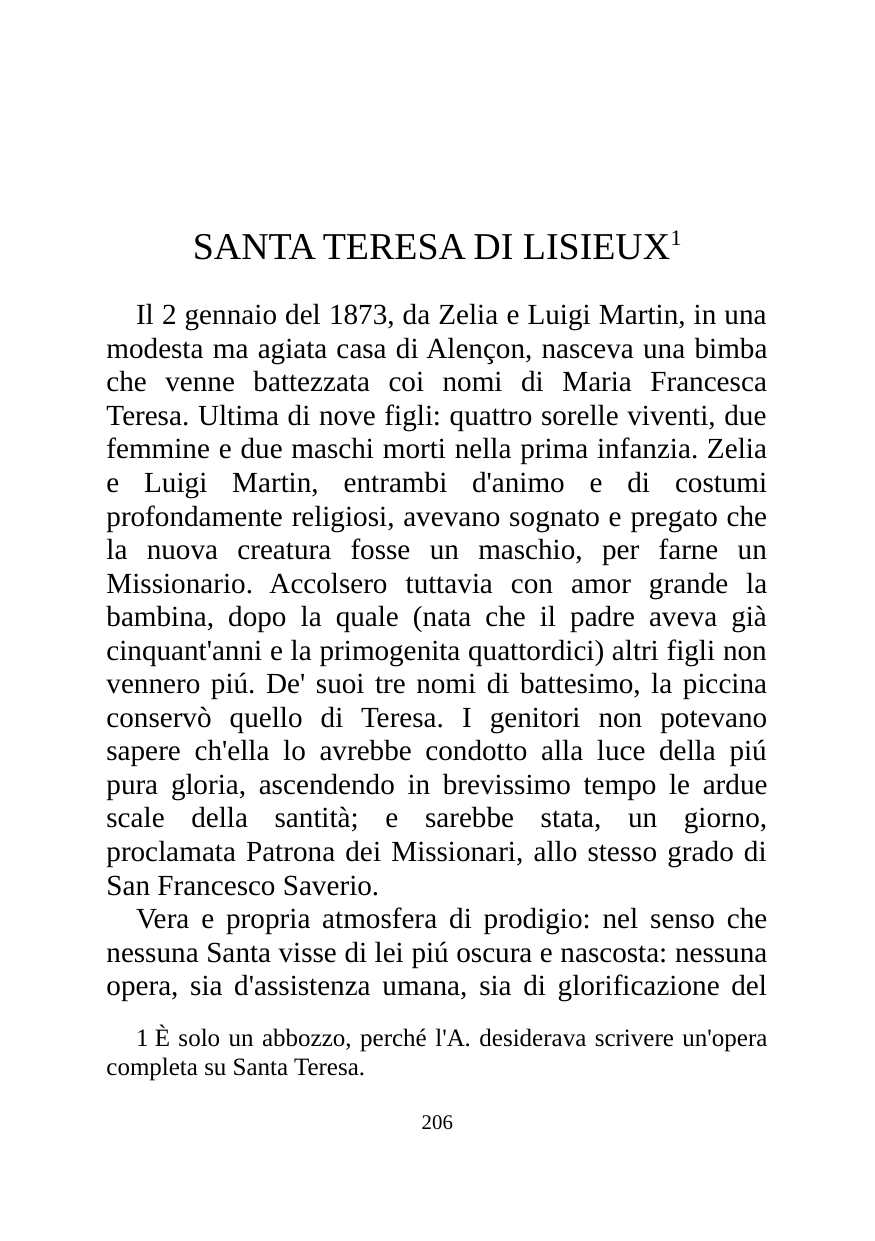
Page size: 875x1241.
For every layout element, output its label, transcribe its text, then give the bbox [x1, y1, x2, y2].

subtitle SANTA TERESA DI LISIEUX [106, 224, 768, 268]
text Vera e propria atmosfera di prodigio: nel senso che nessuna Santa visse di lei piú oscura e nascosta: nessuna opera, sia d'assistenza umana, sia di glorificazione del [106, 901, 768, 1002]
text È solo un abbozzo, perché l'A. desiderava scrivere un'opera completa su Santa Teresa. [106, 1023, 768, 1080]
text Il 2 gennaio del 1873, da Zelia e Luigi Martin, in una modesta ma agiata casa di Alençon, nasceva una bimba che venne battezzata coi nomi di Maria Francesca Teresa. Ultima di nove figli: quattro sorelle viventi, due femmine e due maschi morti nella prima infanzia. Zelia e Luigi Martin, entrambi d'animo e di costumi profondamente religiosi, avevano sognato e pregato che la nuova creatura fosse un maschio, per farne un Missionario. Accolsero tuttavia con amor grande la bambina, dopo la quale (nata che il padre aveva già cinquant'anni e la primogenita quattordici) altri figli non vennero piú. De' suoi tre nomi di battesimo, la piccina conservò quello di Teresa. I genitori non potevano sapere ch'ella lo avrebbe condotto alla luce della piú pura gloria, ascendendo in brevissimo tempo le ardue scale della santità; e sarebbe stata, un giorno, proclamata Patrona dei Missionari, allo stesso grado di San Francesco Saverio. [106, 297, 768, 901]
